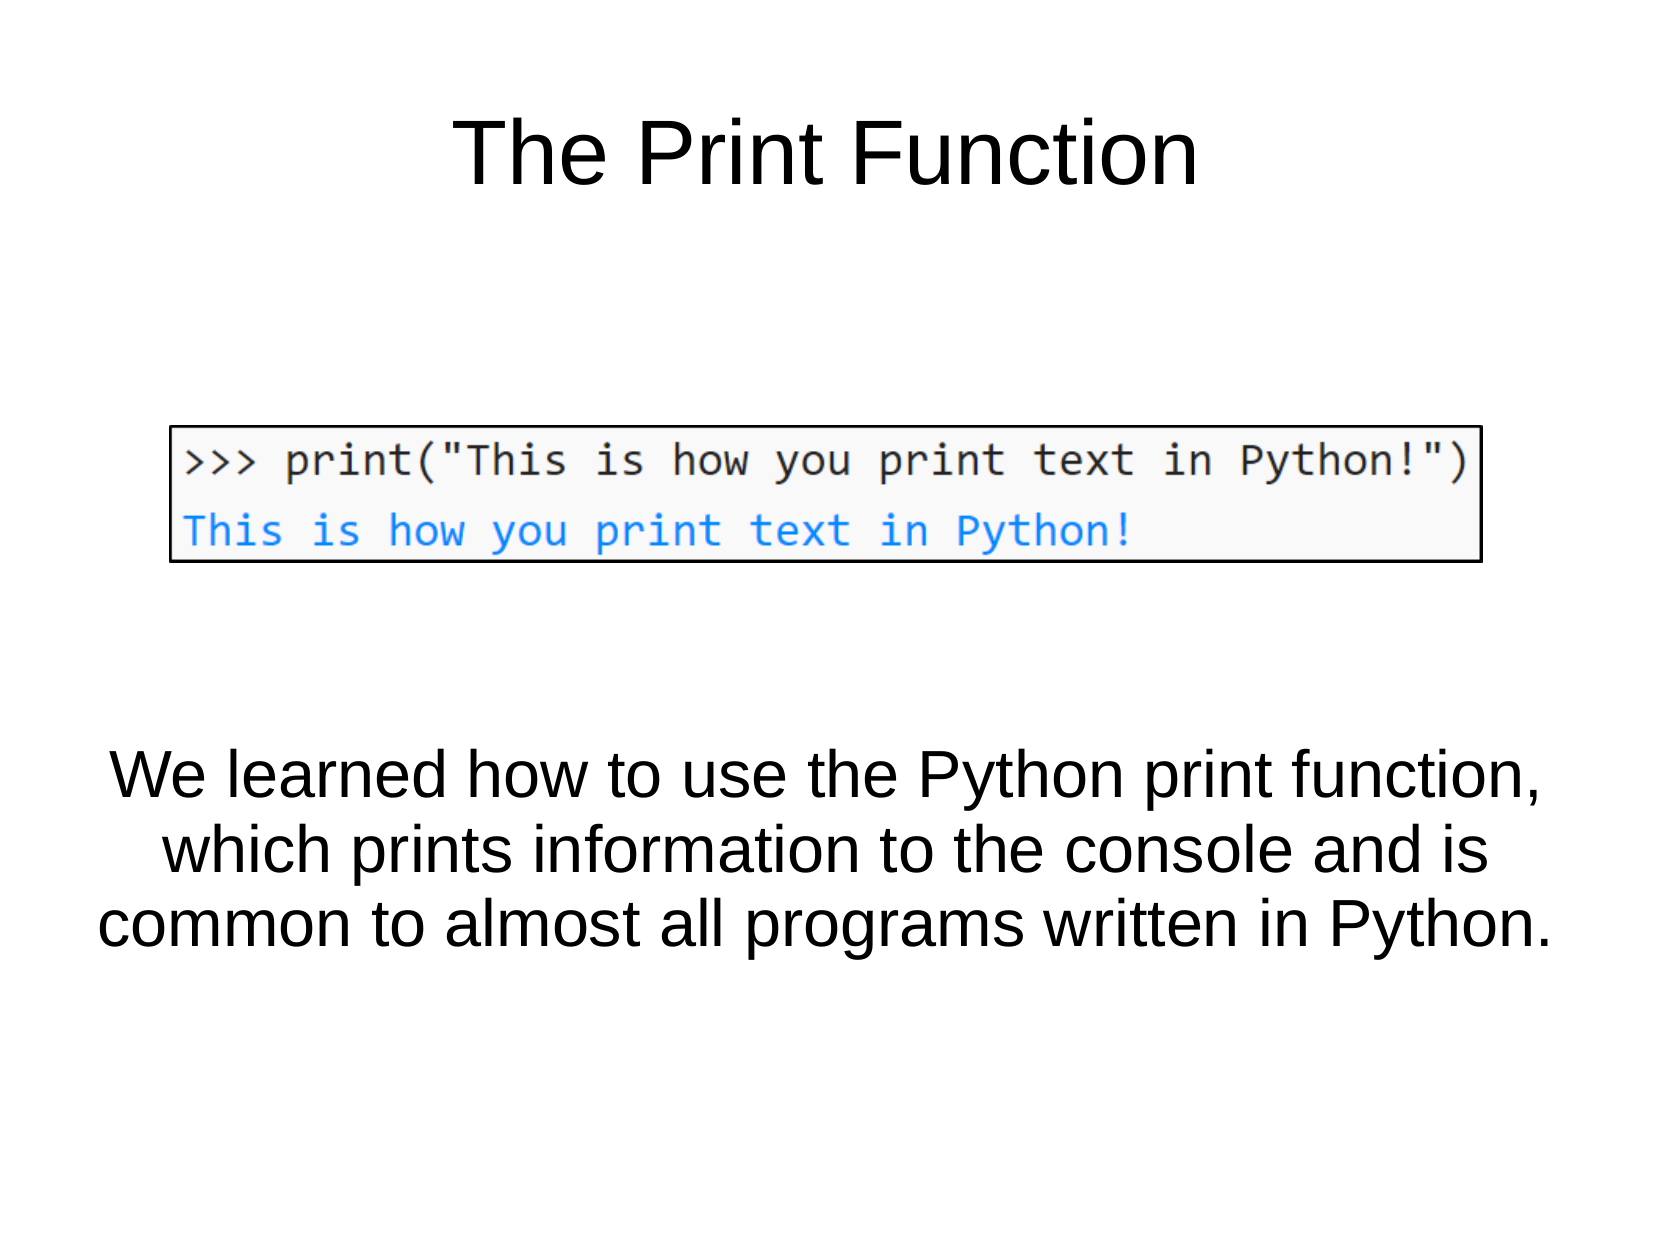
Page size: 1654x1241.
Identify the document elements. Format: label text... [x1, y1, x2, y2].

subtitle We learned how to use the Python print function, which prints information to the console and is common to almost all programs written in Python. [82, 290, 1571, 1109]
picture [169, 425, 1483, 563]
title The Print Function [82, 49, 1571, 257]
